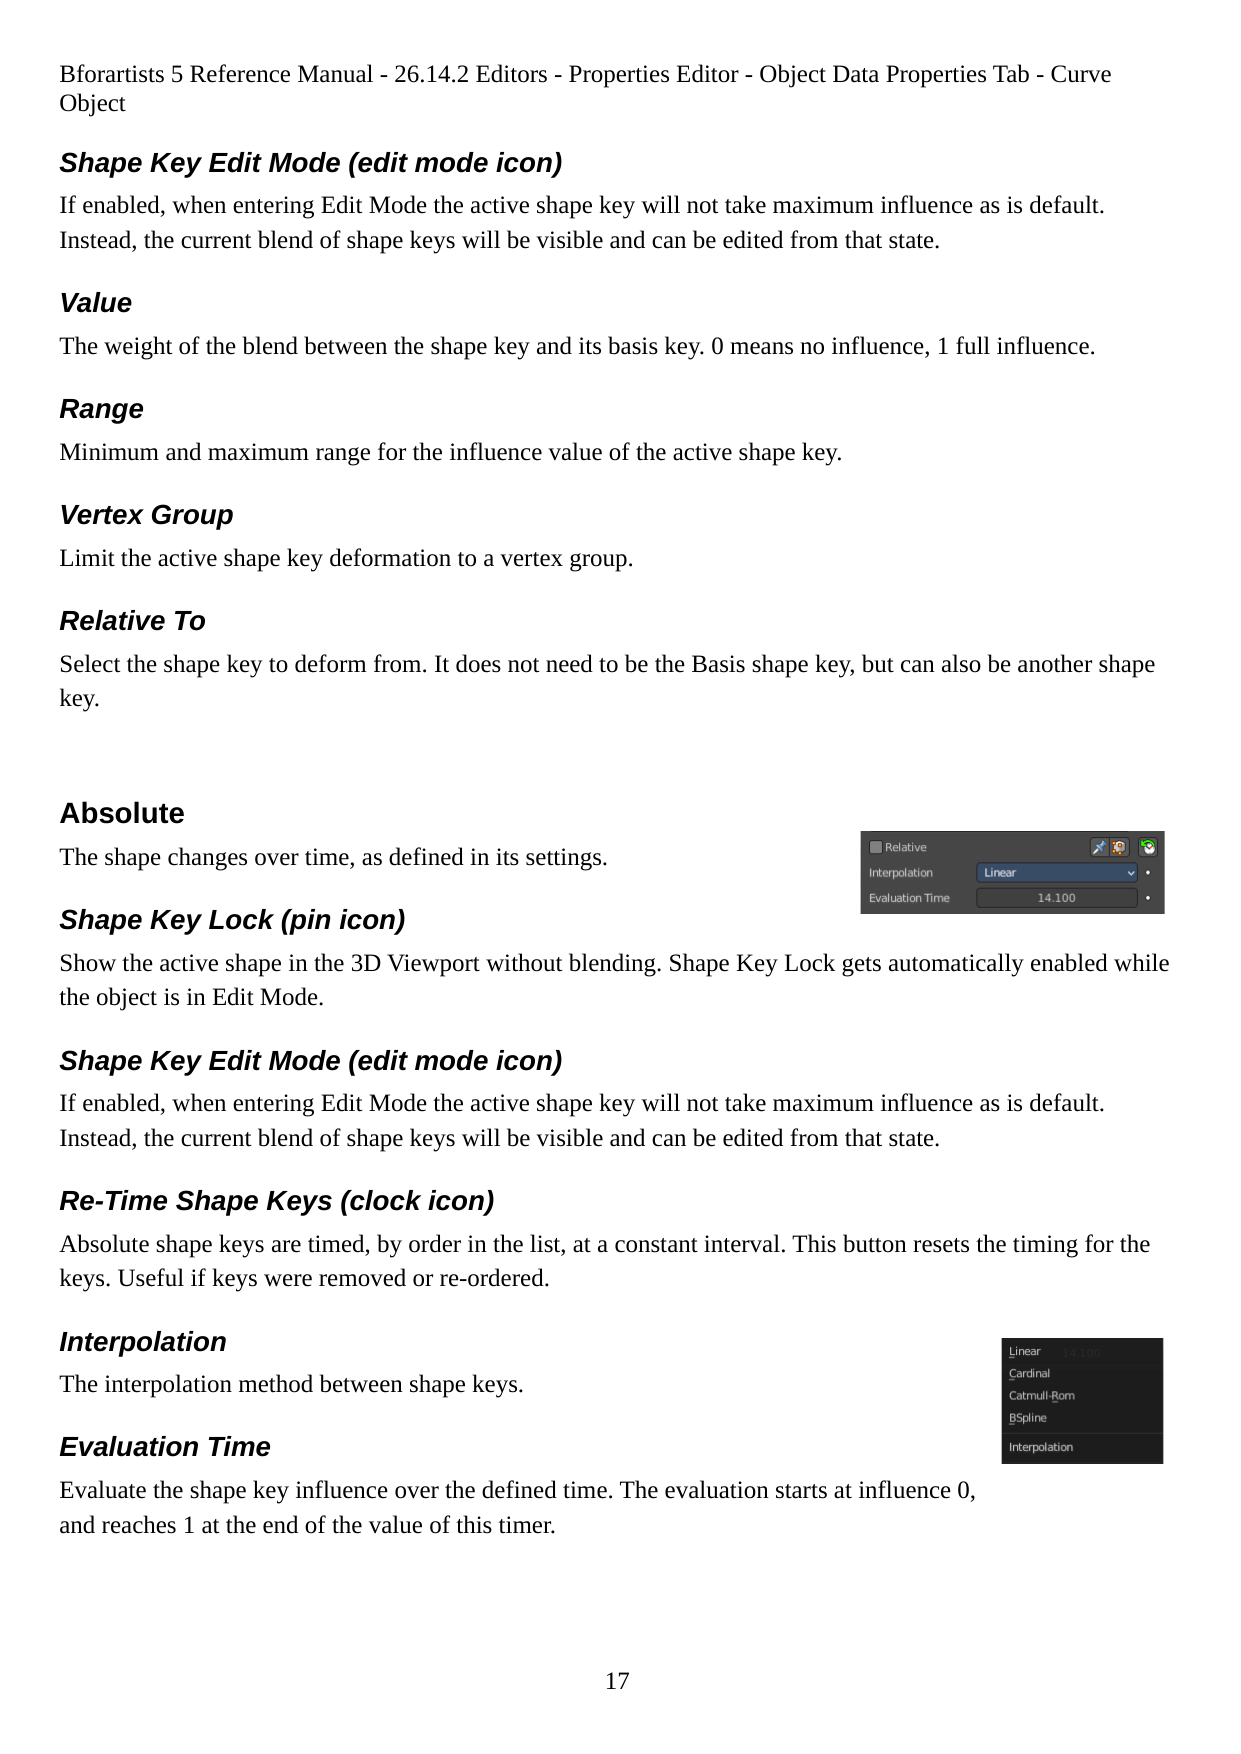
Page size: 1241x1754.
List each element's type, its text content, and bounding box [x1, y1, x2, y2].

text Select the shape key to deform from. It does not need to be the Basis shape key, but can also be another shape key. [59, 649, 1181, 712]
text Evaluate the shape key influence over the defined time. The evaluation starts at influence 0, and reaches 1 at the end of the value of this timer. [59, 1475, 1181, 1538]
subtitle Shape Key Lock (pin icon) [59, 904, 1181, 936]
text If enabled, when entering Edit Mode the active shape key will not take maximum influence as is default. Instead, the current blend of shape keys will be visible and can be edited from that state. [59, 1088, 1181, 1152]
text Limit the active shape key deformation to a vertex group. [59, 543, 1181, 571]
picture [860, 831, 1165, 914]
text Absolute shape keys are timed, by order in the list, at a constant interval. This button resets the timing for the keys. Useful if keys were removed or re-ordered. [59, 1229, 1181, 1292]
subtitle Range [59, 392, 1181, 424]
subtitle Shape Key Edit Mode (edit mode icon) [59, 1044, 1181, 1076]
subtitle Shape Key Edit Mode (edit mode icon) [59, 146, 1181, 178]
subtitle Absolute [59, 796, 1181, 829]
text Show the active shape in the 3D Viewport without blending. Shape Key Lock gets automatically enabled while the object is in Edit Mode. [59, 948, 1181, 1011]
subtitle Relative To [59, 604, 1181, 636]
text The interpolation method between shape keys. [59, 1369, 1001, 1398]
subtitle Interpolation [59, 1325, 1181, 1357]
subtitle Evaluation Time [59, 1431, 1001, 1463]
text Minimum and maximum range for the influence value of the active shape key. [59, 437, 1181, 466]
text The weight of the blend between the shape key and its basis key. 0 means no influence, 1 full influence. [59, 331, 1181, 359]
text The shape changes over time, as defined in its settings. [59, 842, 860, 871]
subtitle Value [59, 286, 1181, 318]
picture [1001, 1338, 1164, 1464]
text If enabled, when entering Edit Mode the active shape key will not take maximum influence as is default. Instead, the current blend of shape keys will be visible and can be edited from that state. [59, 190, 1181, 254]
subtitle [1164, 1431, 1181, 1463]
subtitle Re-Time Shape Keys (clock icon) [59, 1184, 1181, 1216]
subtitle Vertex Group [59, 498, 1181, 530]
